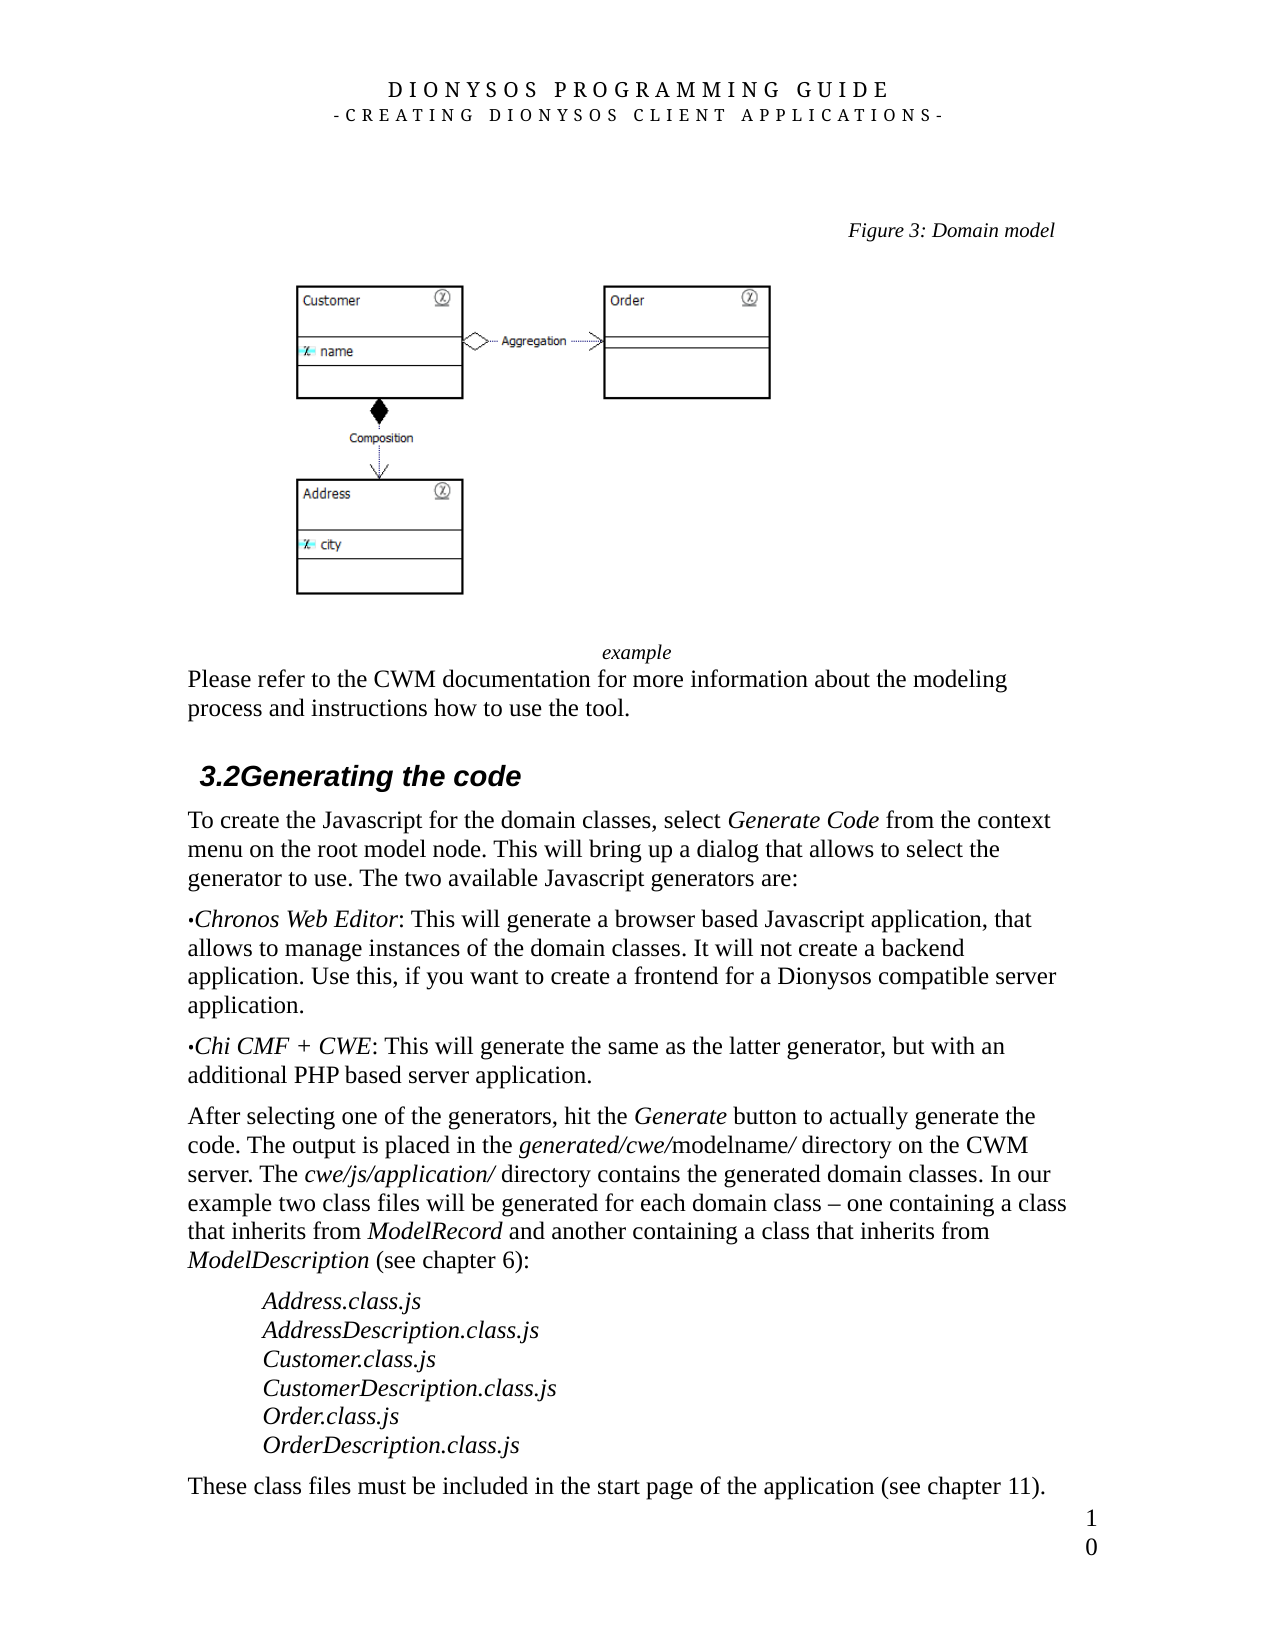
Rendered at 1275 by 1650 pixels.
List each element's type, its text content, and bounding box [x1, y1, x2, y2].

text Please refer to the CWM documentation for more information about the modeling process and instructions how to use the tool. [187, 664, 1087, 722]
text These class files must be included in the start page of the application (see chapter 4.2). [187, 1471, 1087, 1500]
text To create the Javascript for the domain classes, select Generate Code from the context menu on the root model node. This will bring up a dialog that allows to select the generator to use. The two available Javascript generators are: [187, 805, 1087, 891]
subtitle Generating the code [187, 759, 1087, 793]
text Figure 3: Domain model example [187, 218, 1087, 664]
text Address.class.js AddressDescription.class.js Customer.class.js CustomerDescription.class.js Order.class.js OrderDescription.class.js [262, 1286, 1087, 1459]
text After selecting one of the generators, hit the Generate button to actually generate the code. The output is placed in the generated/cwe/modelname/ directory on the CWM server. The cwe/js/application/ directory contains the generated domain classes. In our example two class files will be generated for each domain class – one containing a class that inherits from ModelRecord and another containing a class that inherits from ModelDescription (see chapter 2.1.2): [187, 1101, 1087, 1274]
list Chronos Web Editor: This will generate a browser based Javascript application, that allows to manage instances of the domain classes. It will not create a backend application. Use this, if you want to create a frontend for a Dionysos compatible server application. [187, 904, 1087, 1019]
text [187, 191, 1087, 206]
list Chi CMF + CWE: This will generate the same as the latter generator, but with an additional PHP based server application. [187, 1031, 1087, 1089]
